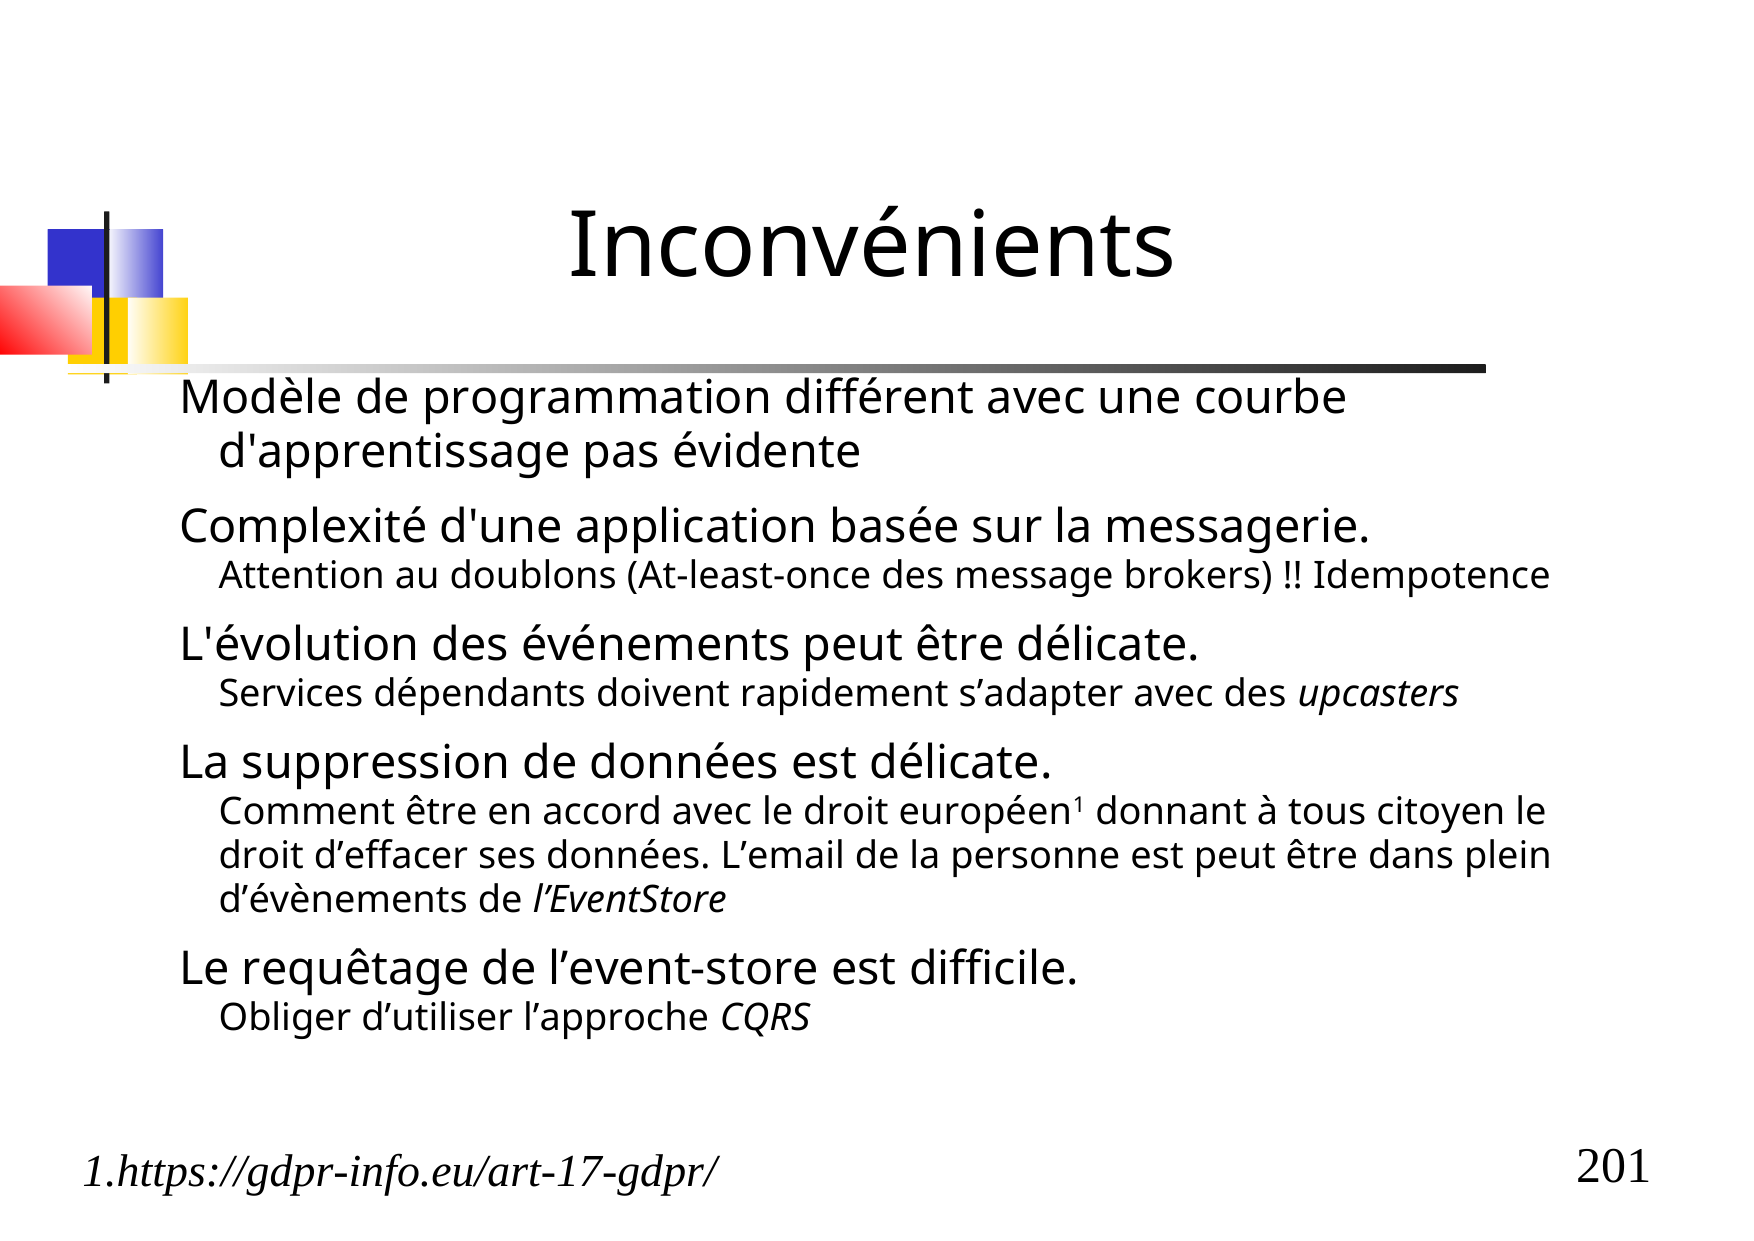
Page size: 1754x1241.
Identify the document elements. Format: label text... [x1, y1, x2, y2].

title Inconvénients [179, 139, 1567, 351]
list Modèle de programmation différent avec une courbe d'apprentissage pas évidente Complexité d'une application basée sur la messagerie. Attention au doublons (At-least-once des message brokers) !! Idempotence L'évolution des événements peut être délicate. Services dépendants doivent rapidement s’adapter avec des upcasters La suppression de données est délicate. Comment être en accord avec le droit européen1 donnant à tous citoyen le droit d’effacer ses données. L’email de la personne est peut être dans plein d’évènements de l’EventStore Le requêtage de l’event-store est difficile. Obliger d’utiliser l’approche CQRS [179, 371, 1567, 1091]
text_box 1.https://gdpr-info.eu/art-17-gdpr/ [67, 1137, 733, 1205]
